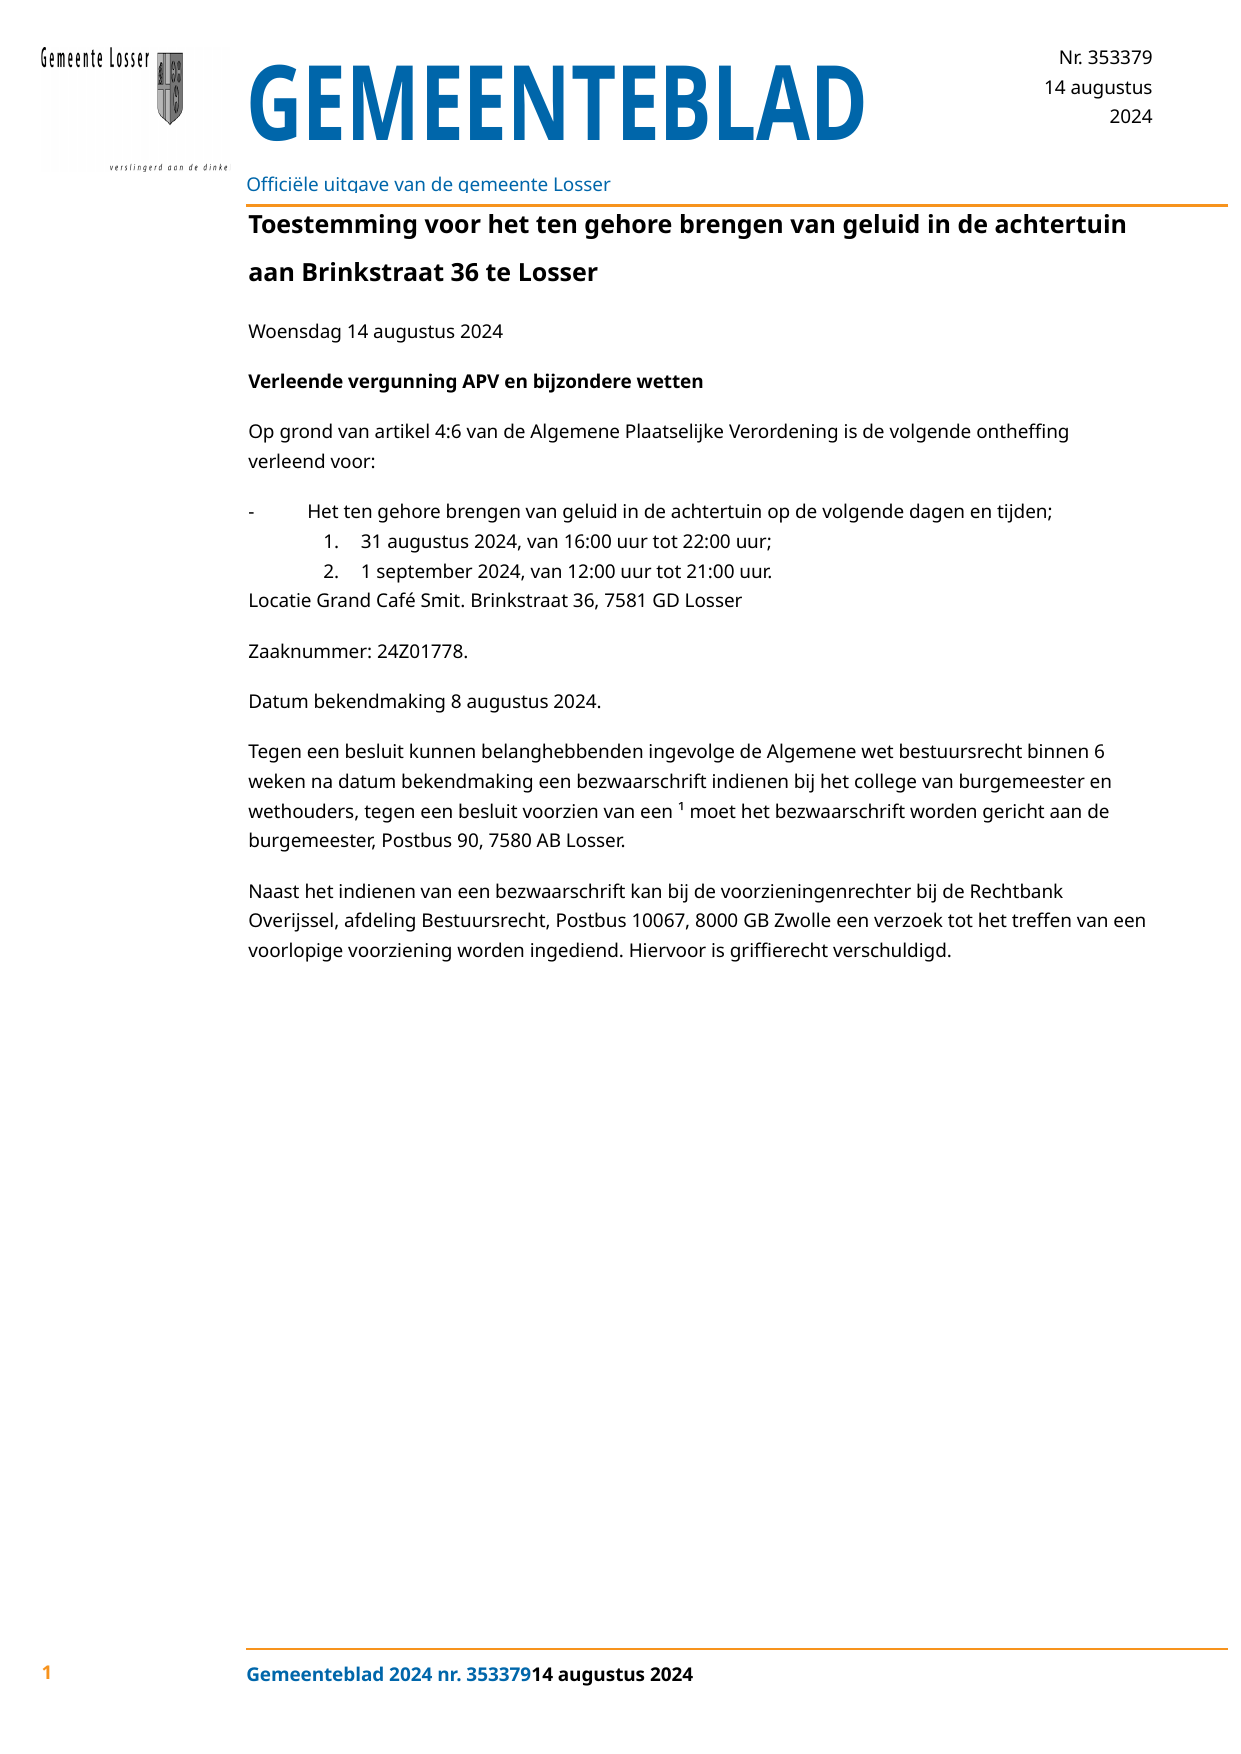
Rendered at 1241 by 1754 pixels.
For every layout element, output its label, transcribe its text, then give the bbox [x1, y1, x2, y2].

text Locatie Grand Café Smit. Brinkstraat 36, 7581 GD Losser [248, 587, 1152, 613]
text Toestemming voor het ten gehore brengen van geluid in de achtertuin aan Brinkstraat 36 te Losser [248, 207, 1152, 288]
list 31 augustus 2024, van 16:00 uur tot 22:00 uur; [323, 528, 1152, 554]
text Verleende vergunning APV en bijzondere wetten [248, 368, 1152, 394]
text Woensdag 14 augustus 2024 [248, 318, 1152, 344]
text Datum bekendmaking 8 augustus 2024. [248, 688, 1152, 714]
text Tegen een besluit kunnen belanghebbenden ingevolge de Algemene wet bestuursrecht binnen 6 weken na datum bekendmaking een bezwaarschrift indienen bij het college van burgemeester en wethouders, tegen een besluit voorzien van een ¹ moet het bezwaarschrift worden gericht aan de burgemeester, Postbus 90, 7580 AB Losser. [248, 739, 1152, 853]
picture [41, 47, 231, 172]
text Op grond van artikel 4:6 van de Algemene Plaatselijke Verordening is de volgende ontheffing verleend voor: [248, 419, 1152, 474]
list 1 september 2024, van 12:00 uur tot 21:00 uur. [323, 558, 1152, 584]
list Het ten gehore brengen van geluid in de achtertuin op de volgende dagen en tijden; [248, 499, 1152, 524]
text Zaaknummer: 24Z01778. [248, 638, 1152, 664]
text Naast het indienen van een bezwaarschrift kan bij de voorzieningenrechter bij de Rechtbank Overijssel, afdeling Bestuursrecht, Postbus 10067, 8000 GB Zwolle een verzoek tot het treffen van een voorlopige voorziening worden ingediend. Hiervoor is griffierecht verschuldigd. [248, 878, 1152, 963]
